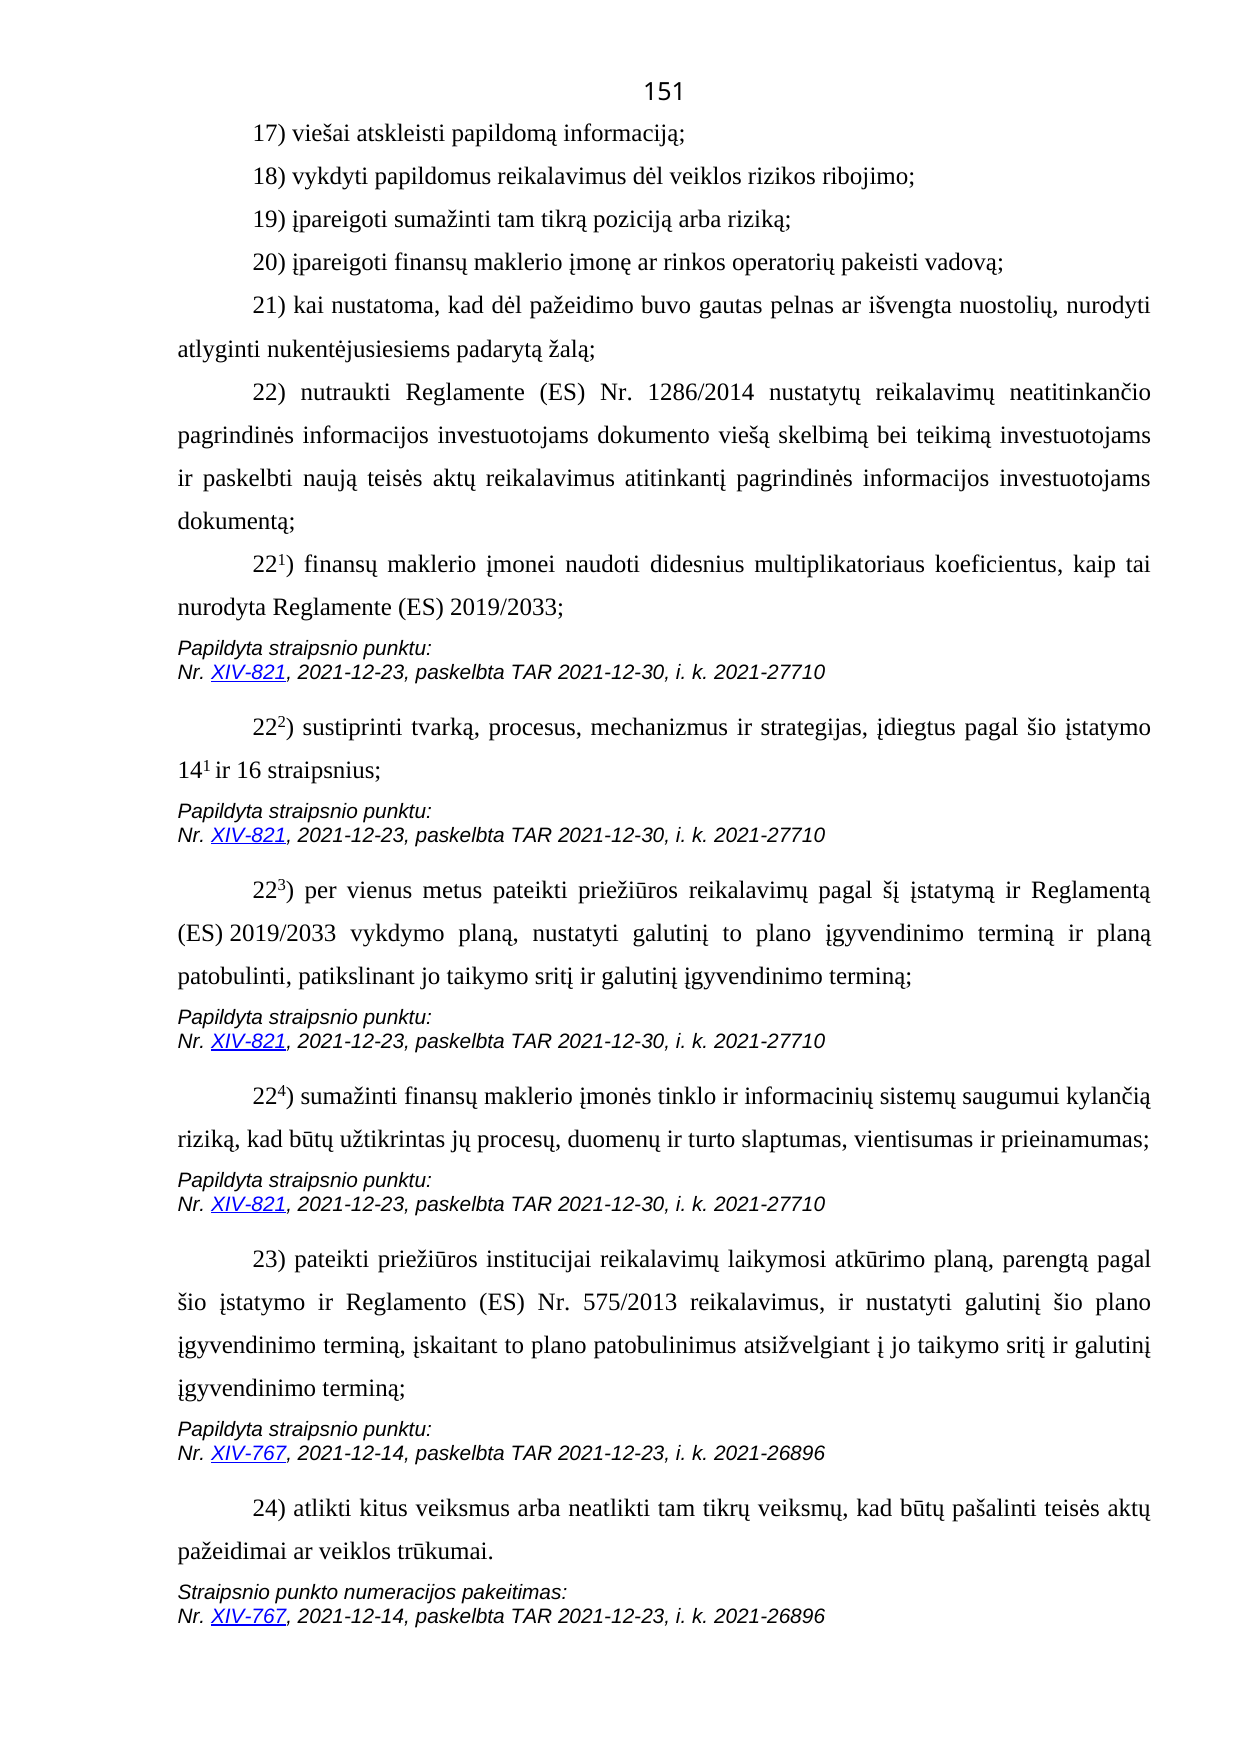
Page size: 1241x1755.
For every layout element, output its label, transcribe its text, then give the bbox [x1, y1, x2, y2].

text Papildyta straipsnio punktu: [177, 1004, 1152, 1028]
text 221) finansų maklerio įmonei naudoti didesnius multiplikatoriaus koeficientus, kaip tai nurodyta Reglamente (ES) 2019/2033; [177, 549, 1152, 621]
text Papildyta straipsnio punktu: [177, 1167, 1152, 1191]
text Papildyta straipsnio punktu: [177, 1417, 1152, 1441]
text Papildyta straipsnio punktu: [177, 798, 1152, 822]
text Nr. XIV-821, 2021-12-23, paskelbta TAR 2021-12-30, i. k. 2021-27710 [177, 1191, 1152, 1215]
text Papildyta straipsnio punktu: [177, 636, 1152, 659]
text Nr. XIV-821, 2021-12-23, paskelbta TAR 2021-12-30, i. k. 2021-27710 [177, 822, 1152, 846]
text Straipsnio punkto numeracijos pakeitimas: [177, 1579, 1152, 1603]
text 23) pateikti priežiūros institucijai reikalavimų laikymosi atkūrimo planą, parengtą pagal šio įstatymo ir Reglamento (ES) Nr. 575/2013 reikalavimus, ir nustatyti galutinį šio plano įgyvendinimo terminą, įskaitant to plano patobulinimus atsižvelgiant į jo taikymo sritį ir galutinį įgyvendinimo terminą; [177, 1244, 1152, 1402]
text 19) įpareigoti sumažinti tam tikrą poziciją arba riziką; [177, 204, 1152, 233]
text Nr. XIV-767, 2021-12-14, paskelbta TAR 2021-12-23, i. k. 2021-26896 [177, 1603, 1152, 1627]
text 20) įpareigoti finansų maklerio įmonę ar rinkos operatorių pakeisti vadovą; [177, 247, 1152, 276]
text 17) viešai atskleisti papildomą informaciją; [177, 118, 1152, 147]
text 224) sumažinti finansų maklerio įmonės tinklo ir informacinių sistemų saugumui kylančią riziką, kad būtų užtikrintas jų procesų, duomenų ir turto slaptumas, vientisumas ir prieinamumas; [177, 1081, 1152, 1153]
text 18) vykdyti papildomus reikalavimus dėl veiklos rizikos ribojimo; [177, 161, 1152, 190]
text 21) kai nustatoma, kad dėl pažeidimo buvo gautas pelnas ar išvengta nuostolių, nurodyti atlyginti nukentėjusiesiems padarytą žalą; [177, 291, 1152, 362]
text 222) sustiprinti tvarką, procesus, mechanizmus ir strategijas, įdiegtus pagal šio įstatymo 141 ir 16 straipsnius; [177, 712, 1152, 784]
text Nr. XIV-821, 2021-12-23, paskelbta TAR 2021-12-30, i. k. 2021-27710 [177, 1028, 1152, 1052]
text 24) atlikti kitus veiksmus arba neatlikti tam tikrų veiksmų, kad būtų pašalinti teisės aktų pažeidimai ar veiklos trūkumai. [177, 1493, 1152, 1565]
text Nr. XIV-821, 2021-12-23, paskelbta TAR 2021-12-30, i. k. 2021-27710 [177, 659, 1152, 683]
text Nr. XIV-767, 2021-12-14, paskelbta TAR 2021-12-23, i. k. 2021-26896 [177, 1441, 1152, 1464]
text 22) nutraukti Reglamente (ES) Nr. 1286/2014 nustatytų reikalavimų neatitinkančio pagrindinės informacijos investuotojams dokumento viešą skelbimą bei teikimą investuotojams ir paskelbti naują teisės aktų reikalavimus atitinkantį pagrindinės informacijos investuotojams dokumentą; [177, 377, 1152, 535]
text 223) per vienus metus pateikti priežiūros reikalavimų pagal šį įstatymą ir Reglamentą (ES) 2019/2033 vykdymo planą, nustatyti galutinį to plano įgyvendinimo terminą ir planą patobulinti, patikslinant jo taikymo sritį ir galutinį įgyvendinimo terminą; [177, 875, 1152, 990]
